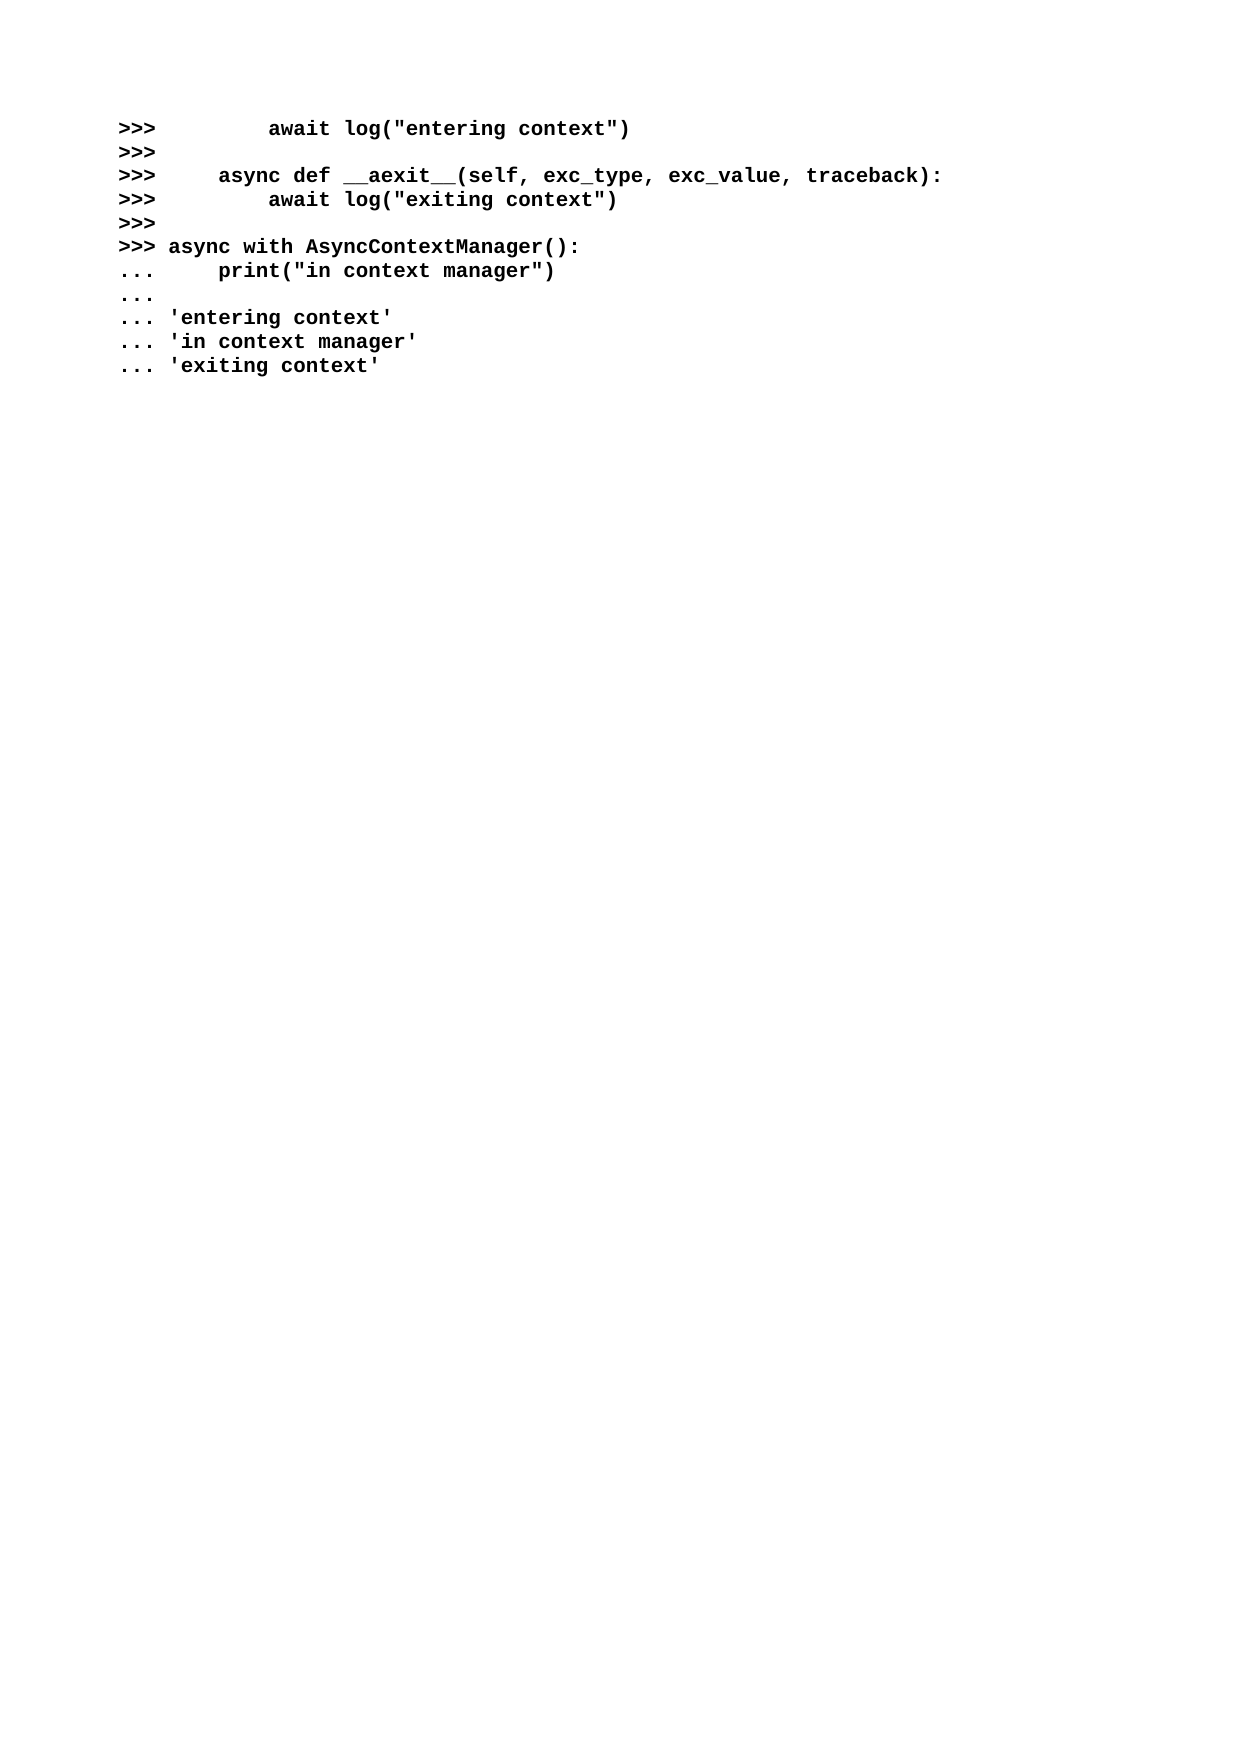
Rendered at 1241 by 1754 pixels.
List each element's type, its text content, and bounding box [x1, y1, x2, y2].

text ... 'entering context' [118, 307, 1122, 331]
text ... 'in context manager' [118, 331, 1122, 354]
text ... 'exiting context' [118, 354, 1122, 378]
text >>> [118, 142, 1122, 165]
text >>> await log("exiting context") [118, 189, 1122, 213]
text ... [118, 284, 1122, 307]
text >>> async with AsyncContextManager(): [118, 236, 1122, 260]
text >>> async def __aexit__(self, exc_type, exc_value, traceback): [118, 165, 1122, 189]
text >>> await log("entering context") [118, 118, 1122, 142]
text >>> [118, 213, 1122, 236]
text ... print("in context manager") [118, 260, 1122, 284]
